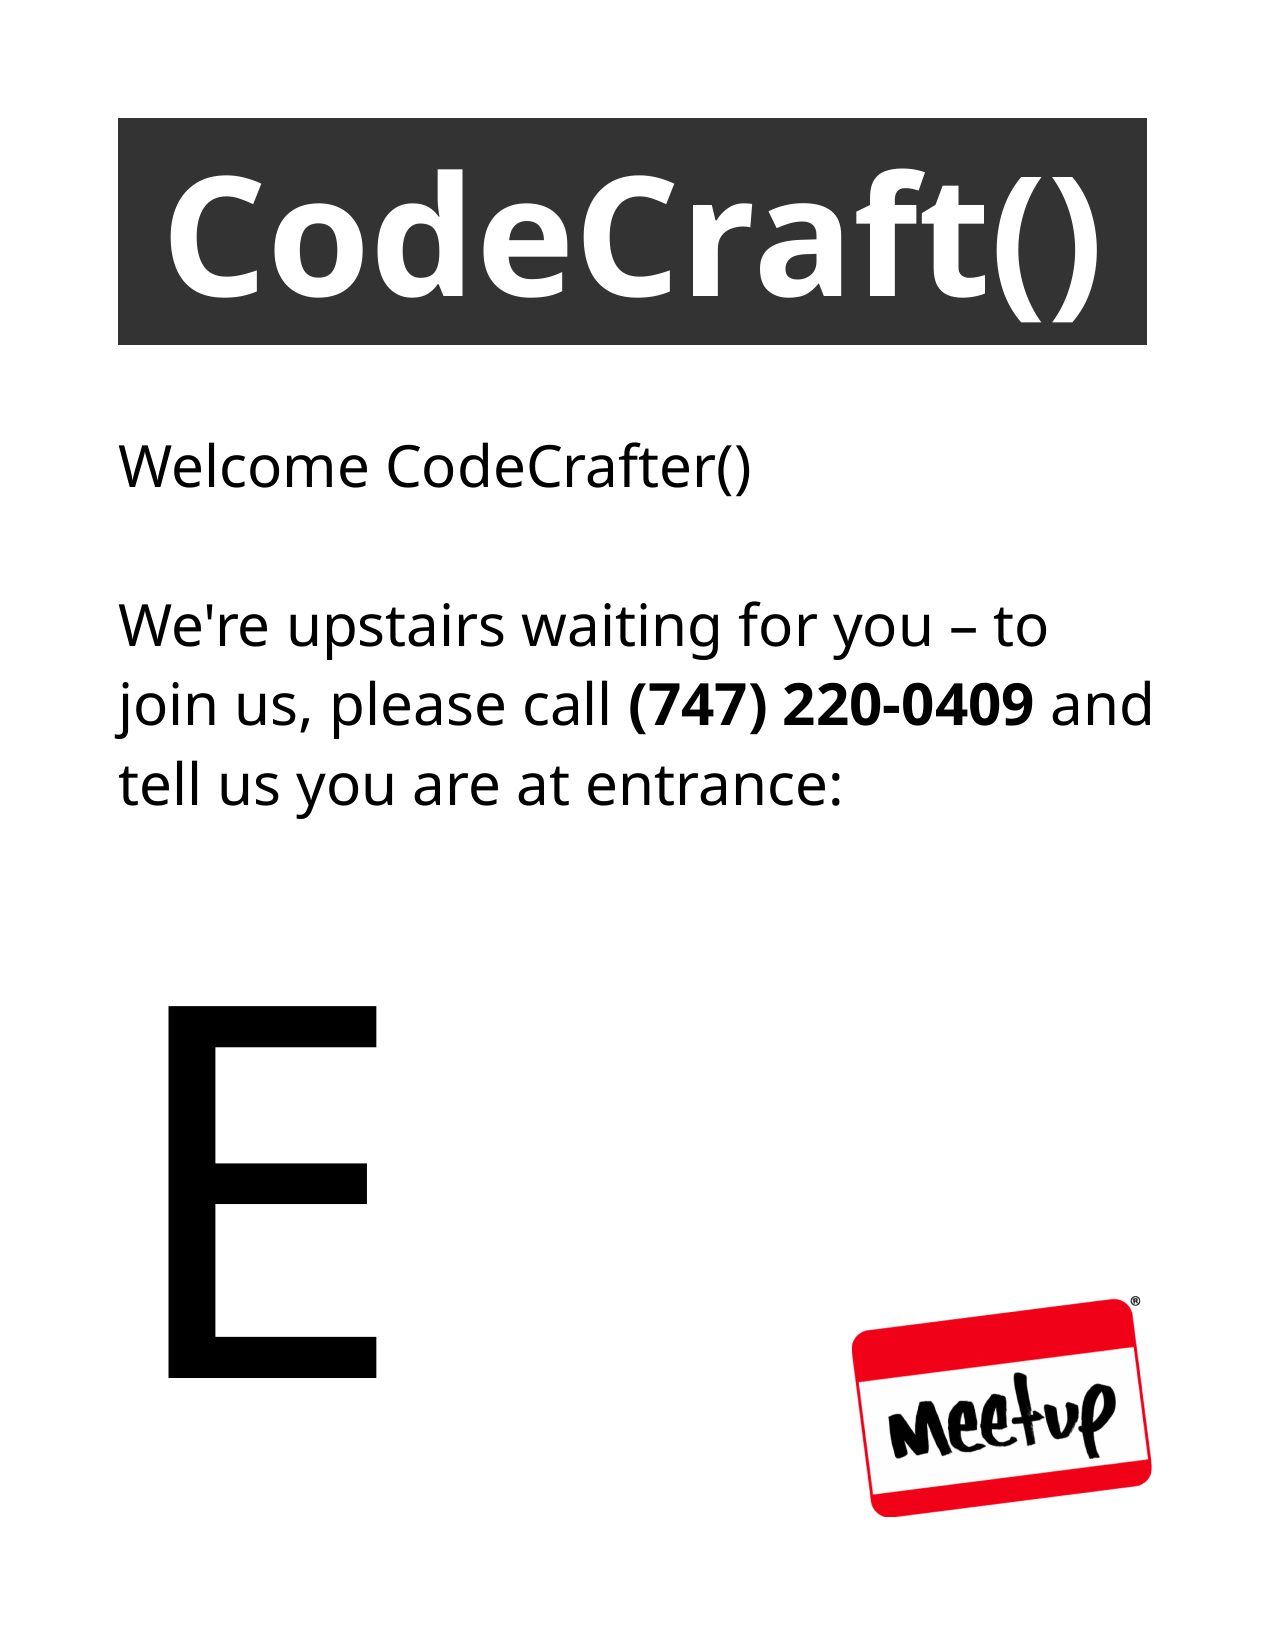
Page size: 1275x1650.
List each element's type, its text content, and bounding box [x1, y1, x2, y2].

text E [118, 822, 1157, 1531]
text CodeCraft() [118, 118, 1157, 345]
picture [851, 1295, 1152, 1517]
text Welcome CodeCrafter() [118, 424, 1157, 504]
text We're upstairs waiting for you – to join us, please call (747) 220-0409 and tell us you are at entrance: [118, 583, 1157, 822]
